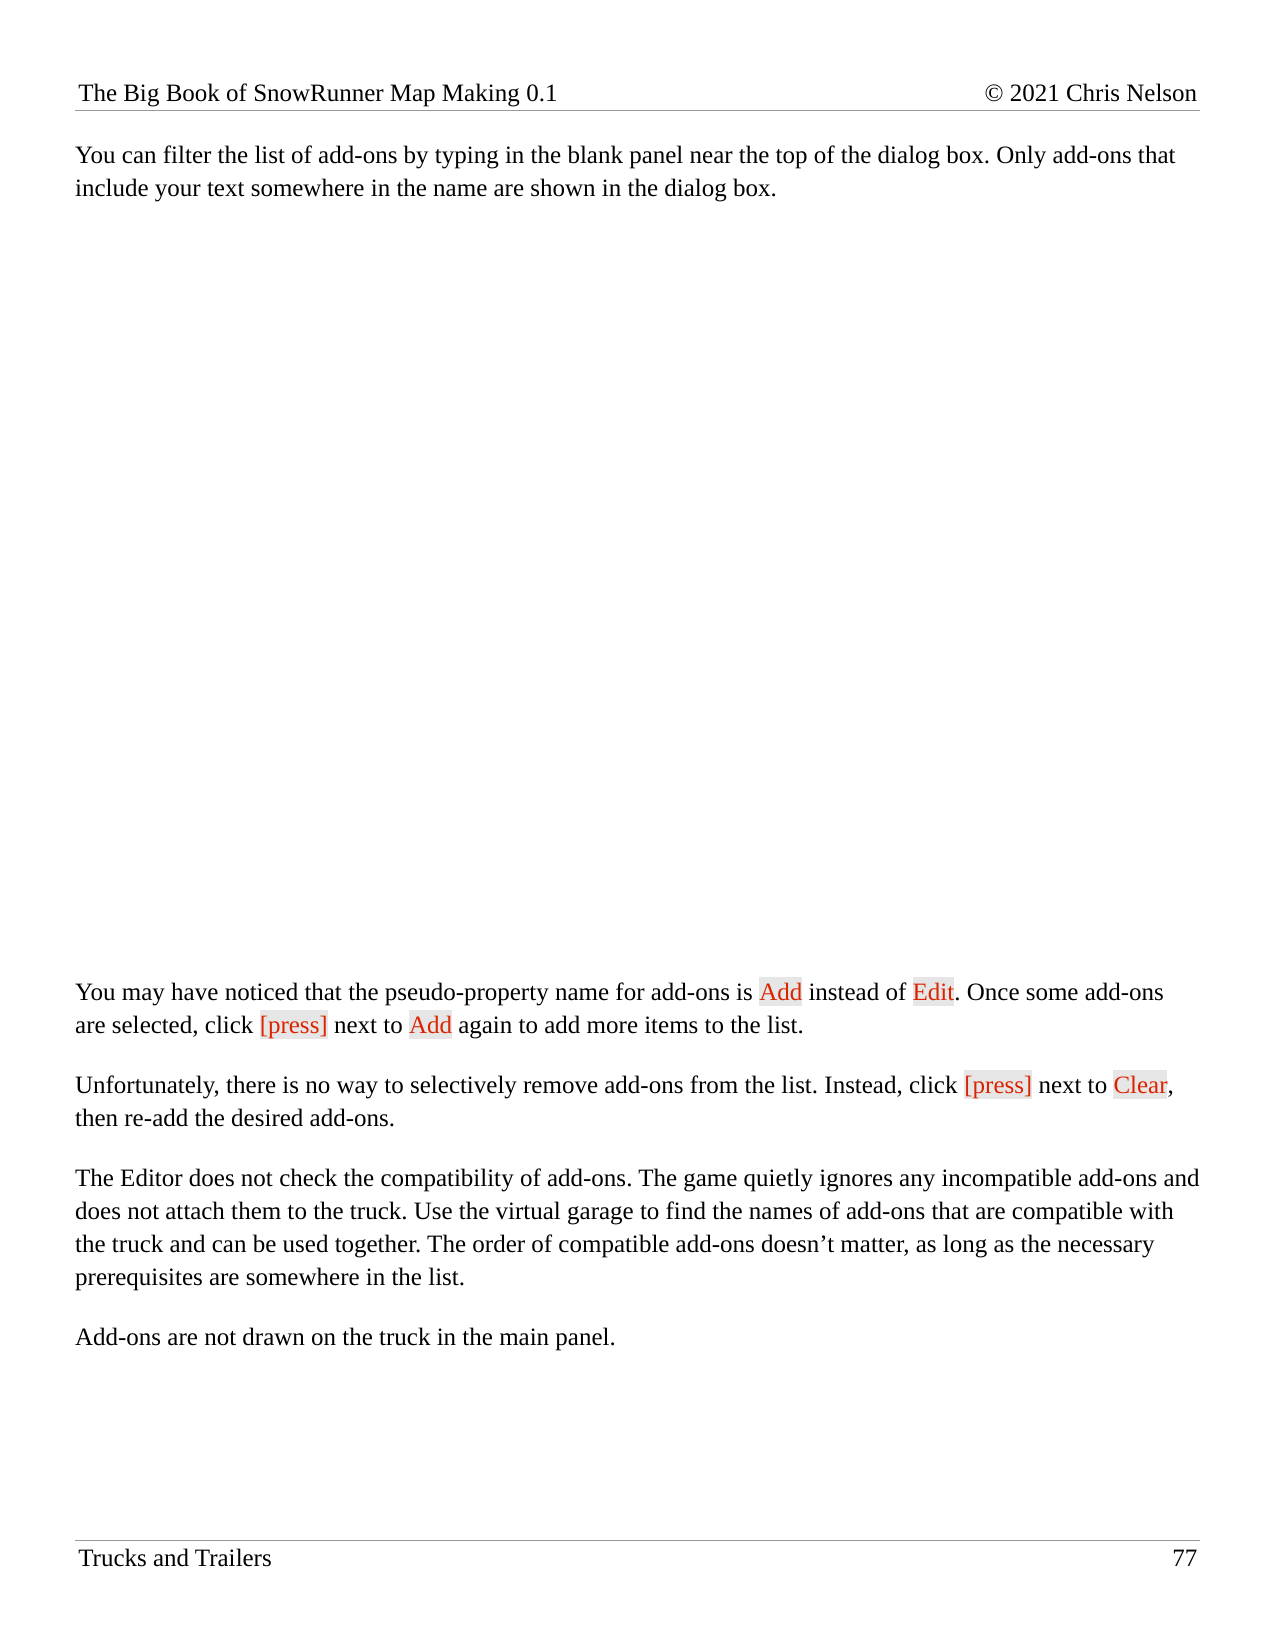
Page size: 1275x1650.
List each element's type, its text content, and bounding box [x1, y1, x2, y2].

text You can filter the list of add-ons by typing in the blank panel near the top of the dialog box. Only add-ons that include your text somewhere in the name are shown in the dialog box. [75, 140, 1200, 202]
text The Editor does not check the compatibility of add-ons. The game quietly ignores any incompatible add-ons and does not attach them to the truck. Use the virtual garage to find the names of add-ons that are compatible with the truck and can be used together. The order of compatible add-ons doesn’t matter, as long as the necessary prerequisites are somewhere in the list. [75, 1163, 1200, 1291]
text You may have noticed that the pseudo-property name for add-ons is Add instead of Edit. Once some add-ons are selected, click [press] next to Add again to add more items to the list. [75, 977, 1200, 1039]
text Add-ons are not drawn on the truck in the main panel. [75, 1322, 1200, 1351]
text Unfortunately, there is no way to selectively remove add-ons from the list. Instead, click [press] next to Clear, then re-add the desired add-ons. [75, 1070, 1200, 1132]
